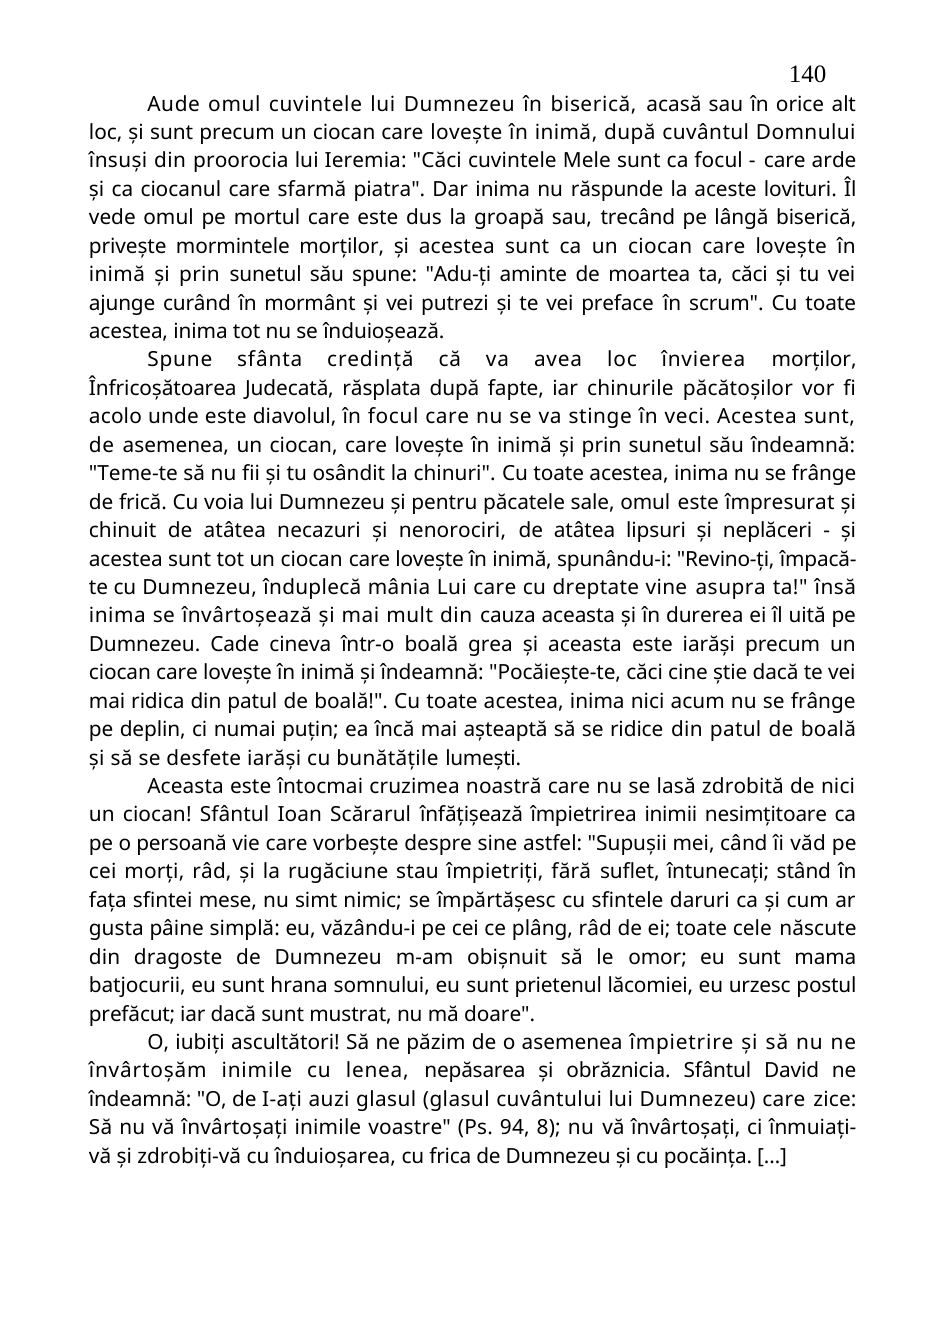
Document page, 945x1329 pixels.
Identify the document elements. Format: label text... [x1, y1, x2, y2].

text O, iubiţi ascultători! Să ne păzim de o asemenea împietrire şi să nu ne învârtoşăm inimile cu lenea, nepăsarea şi obrăznicia. Sfântul David ne îndeamnă: "O, de I-aţi auzi glasul (glasul cuvântului lui Dumnezeu) care zice: Să nu vă învârtoşaţi inimile voastre" (Ps. 94, 8); nu vă învârtoşaţi, ci înmuiaţi-vă şi zdrobiţi-vă cu înduioşarea, cu frica de Dumnezeu şi cu pocăinţa. […] [89, 1027, 856, 1169]
text Aude omul cuvintele lui Dumnezeu în biserică, acasă sau în orice alt loc, şi sunt precum un ciocan care loveşte în inimă, după cuvântul Domnului însuşi din proorocia lui Ieremia: "Căci cuvintele Mele sunt ca focul - care arde şi ca ciocanul care sfarmă piatra". Dar inima nu răspunde la aceste lovituri. Îl vede omul pe mortul care este dus la groapă sau, trecând pe lângă biserică, priveşte mormintele morţilor, şi acestea sunt ca un ciocan care loveşte în inimă şi prin sunetul său spune: "Adu-ţi aminte de moartea ta, căci şi tu vei ajunge curând în mormânt şi vei putrezi şi te vei preface în scrum". Cu toate acestea, inima tot nu se înduioşează. [89, 89, 856, 344]
text Aceasta este întocmai cruzimea noastră care nu se lasă zdrobită de nici un ciocan! Sfântul Ioan Scărarul înfăţişează împietrirea inimii nesimţitoare ca pe o persoană vie care vorbeşte despre sine astfel: "Supuşii mei, când îi văd pe cei morţi, râd, şi la rugăciune stau împietriţi, fără suflet, întunecaţi; stând în faţa sfintei mese, nu simt nimic; se împărtăşesc cu sfintele daruri ca şi cum ar gusta pâine simplă: eu, văzându-i pe cei ce plâng, râd de ei; toate cele născute din dragoste de Dumnezeu m-am obişnuit să le omor; eu sunt mama batjocurii, eu sunt hrana somnului, eu sunt prietenul lăcomiei, eu urzesc postul prefăcut; iar dacă sunt mustrat, nu mă doare". [89, 771, 856, 1027]
text Spune sfânta credinţă că va avea loc învierea morţilor, Înfricoşătoarea Judecată, răsplata după fapte, iar chinurile păcătoşilor vor fi acolo unde este diavolul, în focul care nu se va stinge în veci. Acestea sunt, de asemenea, un ciocan, care loveşte în inimă şi prin sunetul său îndeamnă: "Teme-te să nu fii şi tu osândit la chinuri". Cu toate acestea, inima nu se frânge de frică. Cu voia lui Dumnezeu şi pentru păcatele sale, omul este împresurat şi chinuit de atâtea necazuri şi nenorociri, de atâtea lipsuri şi neplăceri - şi acestea sunt tot un ciocan care loveşte în inimă, spunându-i: "Revino-ţi, împacă-te cu Dumnezeu, înduplecă mânia Lui care cu dreptate vine asupra ta!" însă inima se învârtoşează şi mai mult din cauza aceasta şi în durerea ei îl uită pe Dumnezeu. Cade cineva într-o boală grea şi aceasta este iarăşi precum un ciocan care loveşte în inimă şi îndeamnă: "Pocăieşte-te, căci cine ştie dacă te vei mai ridica din patul de boală!". Cu toate acestea, inima nici acum nu se frânge pe deplin, ci numai puţin; ea încă mai aşteaptă să se ridice din patul de boală şi să se desfete iarăşi cu bunătăţile lumeşti. [89, 344, 856, 771]
